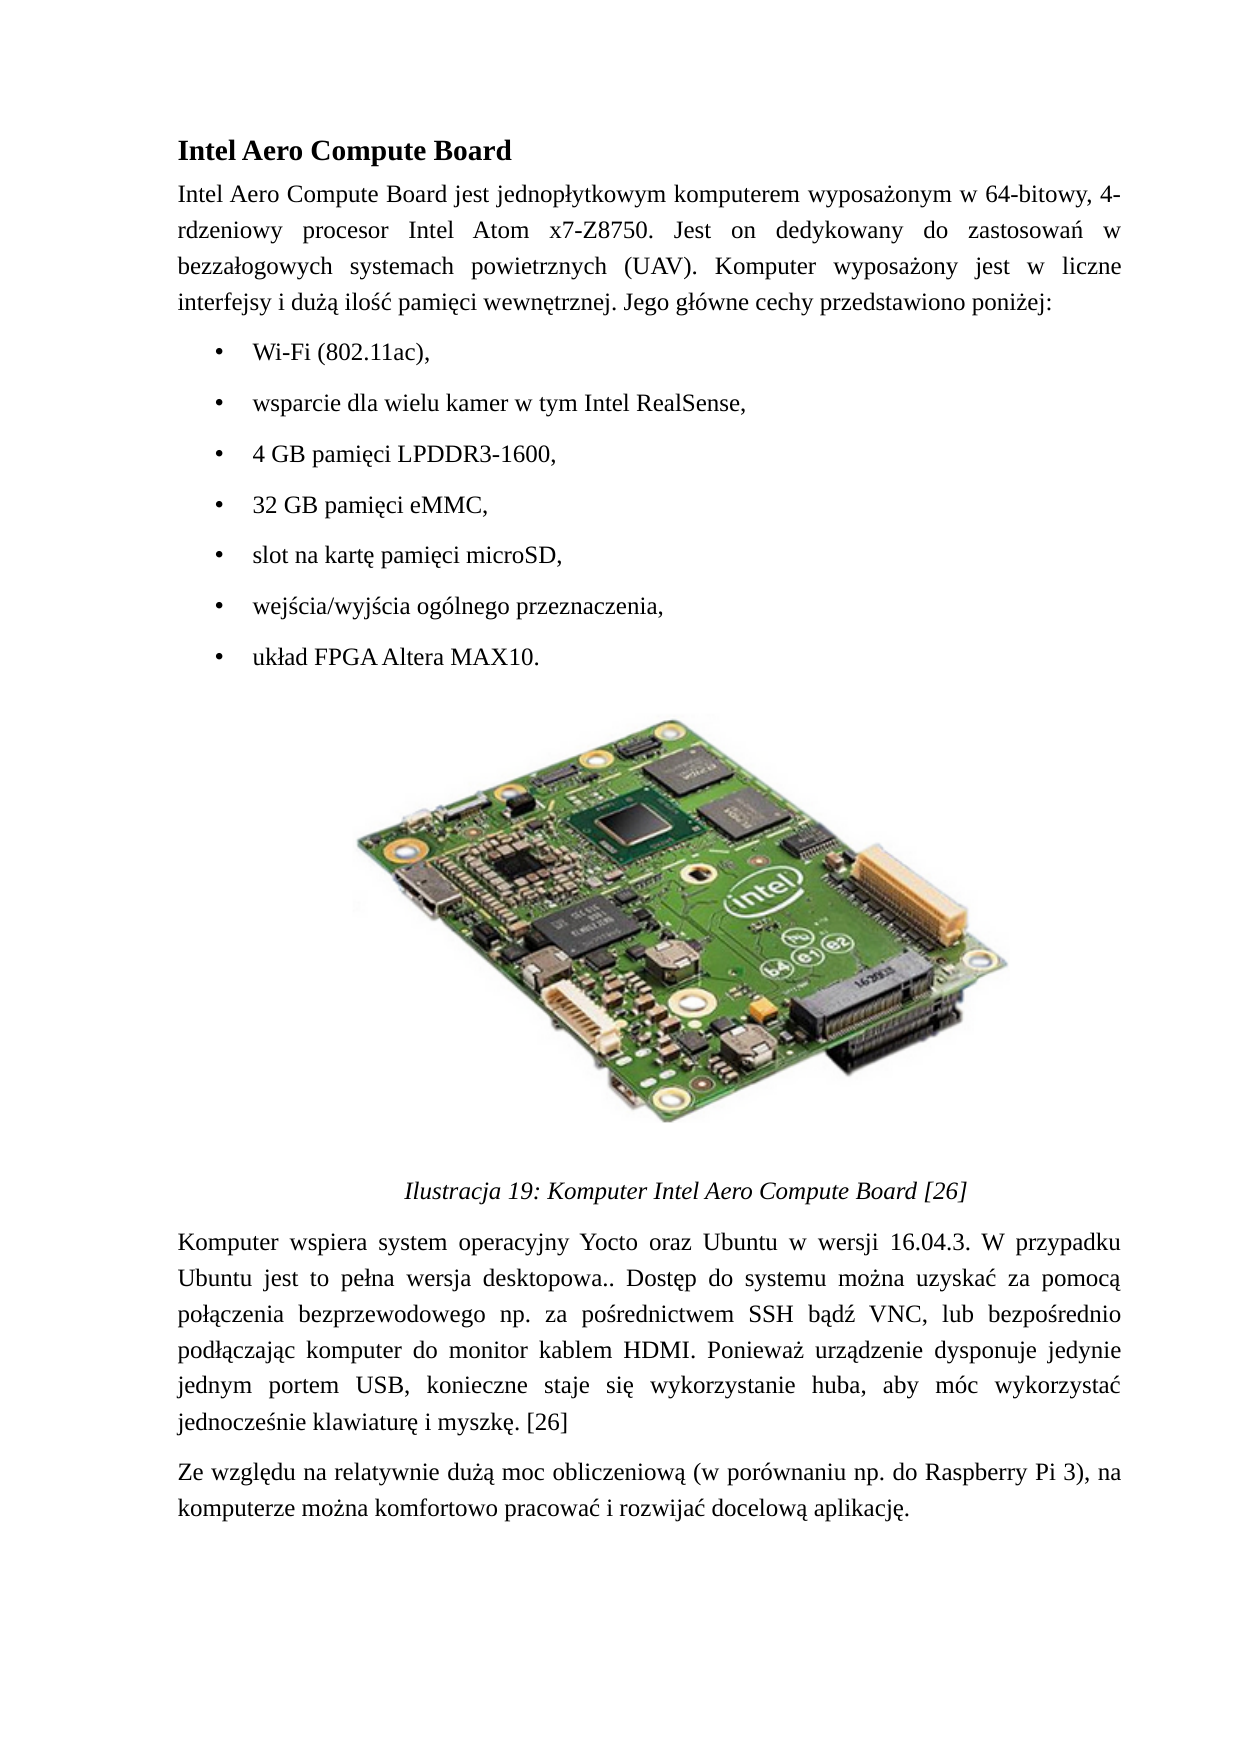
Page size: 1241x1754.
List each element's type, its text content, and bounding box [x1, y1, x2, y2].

list wsparcie dla wielu kamer w tym Intel RealSense, [215, 388, 1122, 417]
list układ FPGA Altera MAX10. [215, 642, 1122, 671]
text Komputer wspiera system operacyjny Yocto oraz Ubuntu w wersji 16.04.3. W przypadku Ubuntu jest to pełna wersja desktopowa.. Dostęp do systemu można uzyskać za pomocą połączenia bezprzewodowego np. za pośrednictwem SSH bądź VNC, lub bezpośrednio podłączając komputer do monitor kablem HDMI. Ponieważ urządzenie dysponuje jedynie jednym portem USB, konieczne staje się wykorzystanie huba, aby móc wykorzystać jednocześnie klawiaturę i myszkę. [26] [177, 1227, 1122, 1435]
picture [350, 705, 1024, 1171]
text Ze względu na relatywnie dużą moc obliczeniową (w porównaniu np. do Raspberry Pi 3), na komputerze można komfortowo pracować i rozwijać docelową aplikację. [177, 1457, 1122, 1522]
list wejścia/wyjścia ogólnego przeznaczenia, [215, 591, 1122, 620]
list 32 GB pamięci eMMC, [215, 490, 1122, 518]
subtitle Intel Aero Compute Board [177, 133, 1122, 166]
list 4 GB pamięci LPDDR3-1600, [215, 439, 1122, 468]
list slot na kartę pamięci microSD, [215, 540, 1122, 569]
list Wi-Fi (802.11ac), [215, 337, 1122, 366]
text Intel Aero Compute Board jest jednopłytkowym komputerem wyposażonym w 64-bitowy, 4-rdzeniowy procesor Intel Atom x7-Z8750. Jest on dedykowany do zastosowań w bezzałogowych systemach powietrznych (UAV). Komputer wyposażony jest w liczne interfejsy i dużą ilość pamięci wewnętrznej. Jego główne cechy przedstawiono poniżej: [177, 179, 1122, 316]
list Ilustracja 19: Komputer Intel Aero Compute Board [26] [350, 1171, 1024, 1205]
